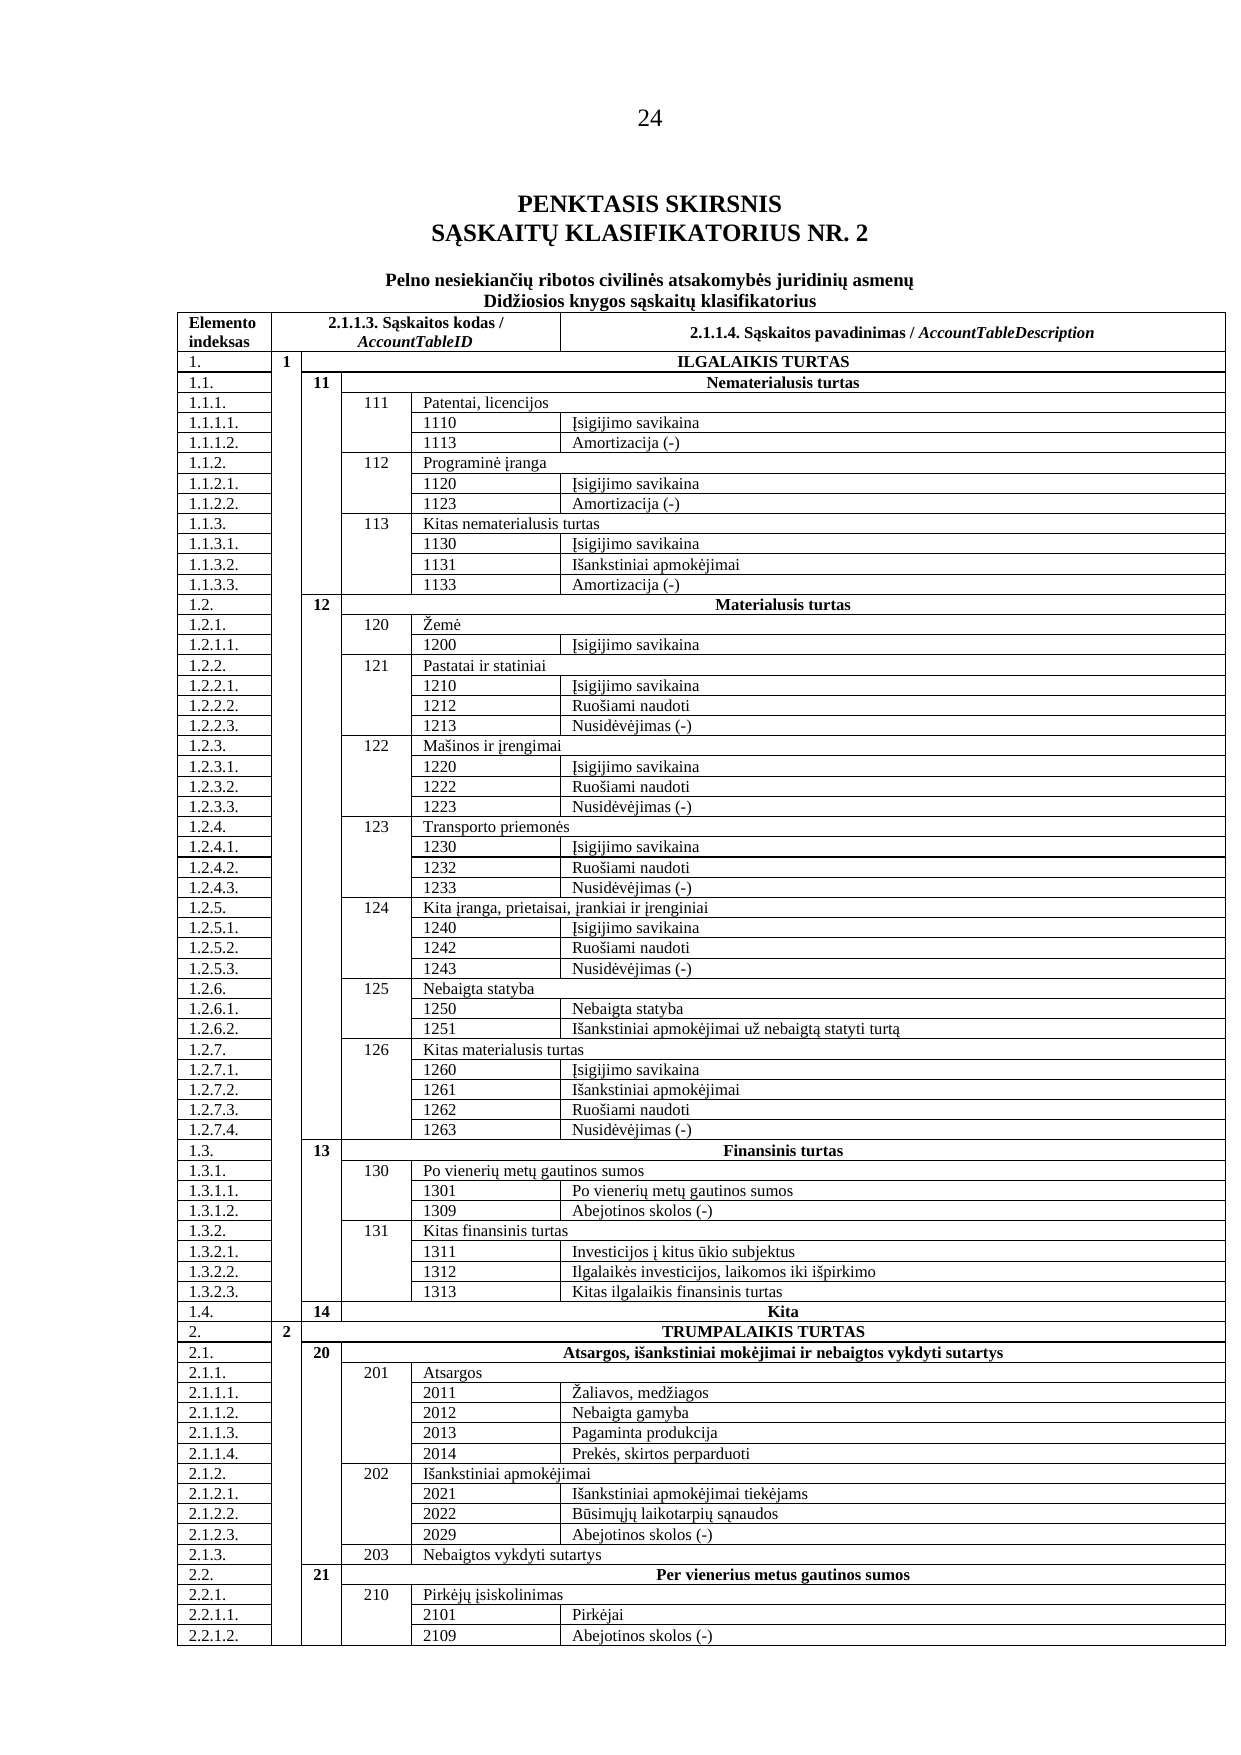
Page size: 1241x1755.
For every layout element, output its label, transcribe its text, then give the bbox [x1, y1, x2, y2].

table_cell Atsargos, išankstiniai mokėjimai ir nebaigtos vykdyti sutartys [342, 1343, 1225, 1362]
text PENKTASIS SKIRSNIS [177, 189, 1122, 218]
table_cell Po vienerių metų gautinos sumos [412, 1161, 1225, 1180]
table_cell Kita [342, 1302, 1225, 1321]
table_cell Ruošiami naudoti [561, 938, 1225, 957]
table_cell 1.2.4.3. [178, 878, 271, 897]
table_cell 1222 [412, 777, 560, 796]
table_cell 113 [342, 514, 411, 594]
table_cell Abejotinos skolos (-) [561, 1524, 1225, 1543]
table_cell Ruošiami naudoti [561, 1100, 1225, 1119]
table_cell Išankstiniai apmokėjimai už nebaigtą statyti turtą [561, 1019, 1225, 1038]
table_cell Ruošiami naudoti [561, 696, 1225, 715]
table_cell 1213 [412, 716, 560, 735]
table_cell 126 [342, 1039, 411, 1139]
table_cell 123 [342, 817, 411, 897]
table_cell 1242 [412, 938, 560, 957]
table_cell Nusidėvėjimas (-) [561, 878, 1225, 897]
table_cell 2.1.1.3. [178, 1423, 271, 1442]
table_cell 1313 [412, 1282, 560, 1301]
table_cell 1.2.6. [178, 979, 271, 998]
table_cell 1.2.5.1. [178, 918, 271, 937]
table_cell 130 [342, 1161, 411, 1220]
table_cell 201 [342, 1363, 411, 1463]
table_cell 1.2.5.3. [178, 959, 271, 978]
table_cell 1.1.1. [178, 393, 271, 412]
table_cell Patentai, licencijos [412, 393, 1225, 412]
table_cell 202 [342, 1464, 411, 1543]
table_cell 21 [302, 1565, 341, 1644]
table_cell 120 [342, 615, 411, 654]
table_cell 124 [342, 898, 411, 978]
table_cell Nusidėvėjimas (-) [561, 1120, 1225, 1139]
table_cell 20 [302, 1343, 341, 1564]
table_cell 2029 [412, 1524, 560, 1543]
table_cell 2.1.1.4. [178, 1444, 271, 1463]
table_cell Ruošiami naudoti [561, 777, 1225, 796]
table_cell 2.1.2.2. [178, 1504, 271, 1523]
table_cell 1.3.2.1. [178, 1241, 271, 1261]
table_cell 1.1.3.3. [178, 575, 271, 594]
table_cell Nusidėvėjimas (-) [561, 716, 1225, 735]
table_cell 2.2.1.2. [178, 1625, 271, 1644]
table_cell 2.1.3. [178, 1545, 271, 1564]
table_cell Nebaigta statyba [412, 979, 1225, 998]
table_cell Abejotinos skolos (-) [561, 1625, 1225, 1644]
table_cell Materialusis turtas [342, 595, 1225, 614]
table_cell 1.2.2.2. [178, 696, 271, 715]
table_cell 1309 [412, 1201, 560, 1220]
table_cell 1240 [412, 918, 560, 937]
table_cell 1.2.2. [178, 655, 271, 674]
table_cell 1.2.4.2. [178, 858, 271, 877]
table_cell 1113 [412, 433, 560, 452]
table_cell 1.3.1. [178, 1161, 271, 1180]
table_cell Prekės, skirtos perparduoti [561, 1444, 1225, 1463]
table_cell 1.2.6.2. [178, 1019, 271, 1038]
table_cell 2.1.2.3. [178, 1524, 271, 1543]
table_cell 1.2.7.1. [178, 1060, 271, 1079]
table_cell 1.3. [178, 1140, 271, 1159]
table_cell Nebaigta statyba [561, 999, 1225, 1018]
table_cell 2.1.1.1. [178, 1383, 271, 1402]
table_cell TRUMPALAIKIS TURTAS [302, 1322, 1225, 1341]
table_cell Per vienerius metus gautinos sumos [342, 1565, 1225, 1584]
table_cell 1131 [412, 554, 560, 573]
table_cell Įsigijimo savikaina [561, 534, 1225, 553]
table_cell 121 [342, 655, 411, 735]
table_cell 1262 [412, 1100, 560, 1119]
table_cell Pirkėjų įsiskolinimas [412, 1585, 1225, 1604]
table_cell 2 [272, 1322, 301, 1644]
table_cell 1230 [412, 837, 560, 856]
table_cell 122 [342, 736, 411, 816]
table_cell Įsigijimo savikaina [561, 756, 1225, 776]
table_cell 1.2.6.1. [178, 999, 271, 1018]
table_cell 14 [302, 1302, 341, 1321]
table_cell 1.2.4. [178, 817, 271, 836]
table_cell 1210 [412, 676, 560, 695]
table_cell 2022 [412, 1504, 560, 1523]
table_cell 1133 [412, 575, 560, 594]
table_cell 1.1.3.1. [178, 534, 271, 553]
table_cell Pastatai ir statiniai [412, 655, 1225, 674]
table_cell Kitas ilgalaikis finansinis turtas [561, 1282, 1225, 1301]
table_cell 112 [342, 453, 411, 513]
table_cell 1.1.1.1. [178, 413, 271, 432]
table_cell 1.2.7.3. [178, 1100, 271, 1119]
table_cell Žemė [412, 615, 1225, 634]
table_cell 1123 [412, 494, 560, 513]
table_cell 1243 [412, 959, 560, 978]
table_cell Išankstiniai apmokėjimai tiekėjams [561, 1484, 1225, 1503]
table_cell Įsigijimo savikaina [561, 1060, 1225, 1079]
table_cell 2013 [412, 1423, 560, 1442]
table_cell 1.2.3.3. [178, 797, 271, 816]
table_cell Nusidėvėjimas (-) [561, 797, 1225, 816]
table_cell 1250 [412, 999, 560, 1018]
table_cell 2109 [412, 1625, 560, 1644]
table_cell 1.2.3. [178, 736, 271, 755]
table_header Elemento indeksas [178, 313, 271, 351]
table_cell 1223 [412, 797, 560, 816]
table_cell 1233 [412, 878, 560, 897]
table_cell Kita įranga, prietaisai, įrankiai ir įrenginiai [412, 898, 1225, 917]
table_cell 2.2.1.1. [178, 1605, 271, 1624]
table_cell 1311 [412, 1241, 560, 1261]
table_cell 1312 [412, 1262, 560, 1281]
table_cell 1.1.3. [178, 514, 271, 533]
table_cell 1261 [412, 1080, 560, 1099]
table_cell 2.2. [178, 1565, 271, 1584]
table_cell 111 [342, 393, 411, 452]
text SĄSKAITŲ KLASIFIKATORIUS NR. 2 [177, 218, 1122, 247]
table_cell Amortizacija (-) [561, 575, 1225, 594]
table_cell 2014 [412, 1444, 560, 1463]
table_cell 1.2.7.4. [178, 1120, 271, 1139]
table_cell 1301 [412, 1181, 560, 1200]
table_header 2.1.1.4. Sąskaitos pavadinimas / AccountTableDescription [561, 313, 1225, 351]
table_cell 1.2.3.1. [178, 756, 271, 776]
table_cell ILGALAIKIS TURTAS [302, 352, 1225, 371]
table_cell 1.3.2. [178, 1221, 271, 1240]
table_cell Įsigijimo savikaina [561, 474, 1225, 493]
table_cell 1.1.3.2. [178, 554, 271, 573]
table_cell Nusidėvėjimas (-) [561, 959, 1225, 978]
table_cell Kitas nematerialusis turtas [412, 514, 1225, 533]
table_cell Programinė įranga [412, 453, 1225, 472]
table_cell 2.1. [178, 1343, 271, 1362]
table_cell Abejotinos skolos (-) [561, 1201, 1225, 1220]
table_cell 1232 [412, 858, 560, 877]
table_cell 1. [178, 352, 271, 371]
table_cell Po vienerių metų gautinos sumos [561, 1181, 1225, 1200]
table_cell Būsimųjų laikotarpių sąnaudos [561, 1504, 1225, 1523]
table_cell 1212 [412, 696, 560, 715]
table_cell 1.2.3.2. [178, 777, 271, 796]
table_cell 1.3.2.2. [178, 1262, 271, 1281]
table_cell 1.1.2.2. [178, 494, 271, 513]
table_cell 2.1.1. [178, 1363, 271, 1382]
table_cell Įsigijimo savikaina [561, 676, 1225, 695]
table_cell Nematerialusis turtas [342, 373, 1225, 392]
table_cell 131 [342, 1221, 411, 1301]
table_cell Ruošiami naudoti [561, 858, 1225, 877]
table_cell 1.2.2.1. [178, 676, 271, 695]
table_cell 1.1.2.1. [178, 474, 271, 493]
table_header 2.1.1.3. Sąskaitos kodas / AccountTableID [272, 313, 560, 351]
table_cell Finansinis turtas [342, 1140, 1225, 1159]
table_cell Išankstiniai apmokėjimai [561, 554, 1225, 573]
table_cell 1.2.5. [178, 898, 271, 917]
table_cell 2012 [412, 1403, 560, 1422]
table_cell 1.3.2.3. [178, 1282, 271, 1301]
table_cell Išankstiniai apmokėjimai [561, 1080, 1225, 1099]
table_cell 2.2.1. [178, 1585, 271, 1604]
table_cell 11 [302, 373, 341, 594]
table_cell 1.2.1. [178, 615, 271, 634]
table_cell Pagaminta produkcija [561, 1423, 1225, 1442]
table_cell Atsargos [412, 1363, 1225, 1382]
table_cell 1.2.1.1. [178, 635, 271, 654]
table_cell 1.2.5.2. [178, 938, 271, 957]
table_cell 2101 [412, 1605, 560, 1624]
text Pelno nesiekiančių ribotos civilinės atsakomybės juridinių asmenų Didžiosios knygos sąskaitų klasifikatorius [177, 269, 1122, 312]
table_cell 2.1.2. [178, 1464, 271, 1483]
table_cell 2.1.2.1. [178, 1484, 271, 1503]
table_cell 1110 [412, 413, 560, 432]
table_cell Įsigijimo savikaina [561, 635, 1225, 654]
table_cell Amortizacija (-) [561, 494, 1225, 513]
table_cell 1 [272, 352, 301, 1321]
table_cell Pirkėjai [561, 1605, 1225, 1624]
table_cell Kitas materialusis turtas [412, 1039, 1225, 1058]
table_cell Įsigijimo savikaina [561, 413, 1225, 432]
table_cell Nebaigtos vykdyti sutartys [412, 1545, 1225, 1564]
table_cell 1.1.1.2. [178, 433, 271, 452]
table_cell 1.2.2.3. [178, 716, 271, 735]
table_cell 12 [302, 595, 341, 1139]
table_cell 2021 [412, 1484, 560, 1503]
table_cell 1.3.1.1. [178, 1181, 271, 1200]
table_cell 1200 [412, 635, 560, 654]
table_cell 1.3.1.2. [178, 1201, 271, 1220]
table_cell Kitas finansinis turtas [412, 1221, 1225, 1240]
table_cell 13 [302, 1140, 341, 1301]
table_cell Ilgalaikės investicijos, laikomos iki išpirkimo [561, 1262, 1225, 1281]
table_cell Išankstiniai apmokėjimai [412, 1464, 1225, 1483]
table_cell 1130 [412, 534, 560, 553]
table_cell 1.2.7.2. [178, 1080, 271, 1099]
table_cell 1.1. [178, 373, 271, 392]
table_cell Investicijos į kitus ūkio subjektus [561, 1241, 1225, 1261]
table_cell 1263 [412, 1120, 560, 1139]
table_cell Amortizacija (-) [561, 433, 1225, 452]
table_cell 1220 [412, 756, 560, 776]
table_cell Įsigijimo savikaina [561, 918, 1225, 937]
table_cell 1120 [412, 474, 560, 493]
table_cell 203 [342, 1545, 411, 1564]
table_cell 1.2.4.1. [178, 837, 271, 856]
table_cell 1.4. [178, 1302, 271, 1321]
table_cell 1260 [412, 1060, 560, 1079]
table_cell 125 [342, 979, 411, 1038]
table_cell 210 [342, 1585, 411, 1644]
table_cell 2.1.1.2. [178, 1403, 271, 1422]
table_cell 1251 [412, 1019, 560, 1038]
table_cell Įsigijimo savikaina [561, 837, 1225, 856]
table_cell 2011 [412, 1383, 560, 1402]
table_cell Nebaigta gamyba [561, 1403, 1225, 1422]
table_cell 2. [178, 1322, 271, 1341]
table_cell 1.2. [178, 595, 271, 614]
table_cell Mašinos ir įrengimai [412, 736, 1225, 755]
table_cell 1.1.2. [178, 453, 271, 472]
table_cell 1.2.7. [178, 1039, 271, 1058]
table_cell Žaliavos, medžiagos [561, 1383, 1225, 1402]
table_cell Transporto priemonės [412, 817, 1225, 836]
